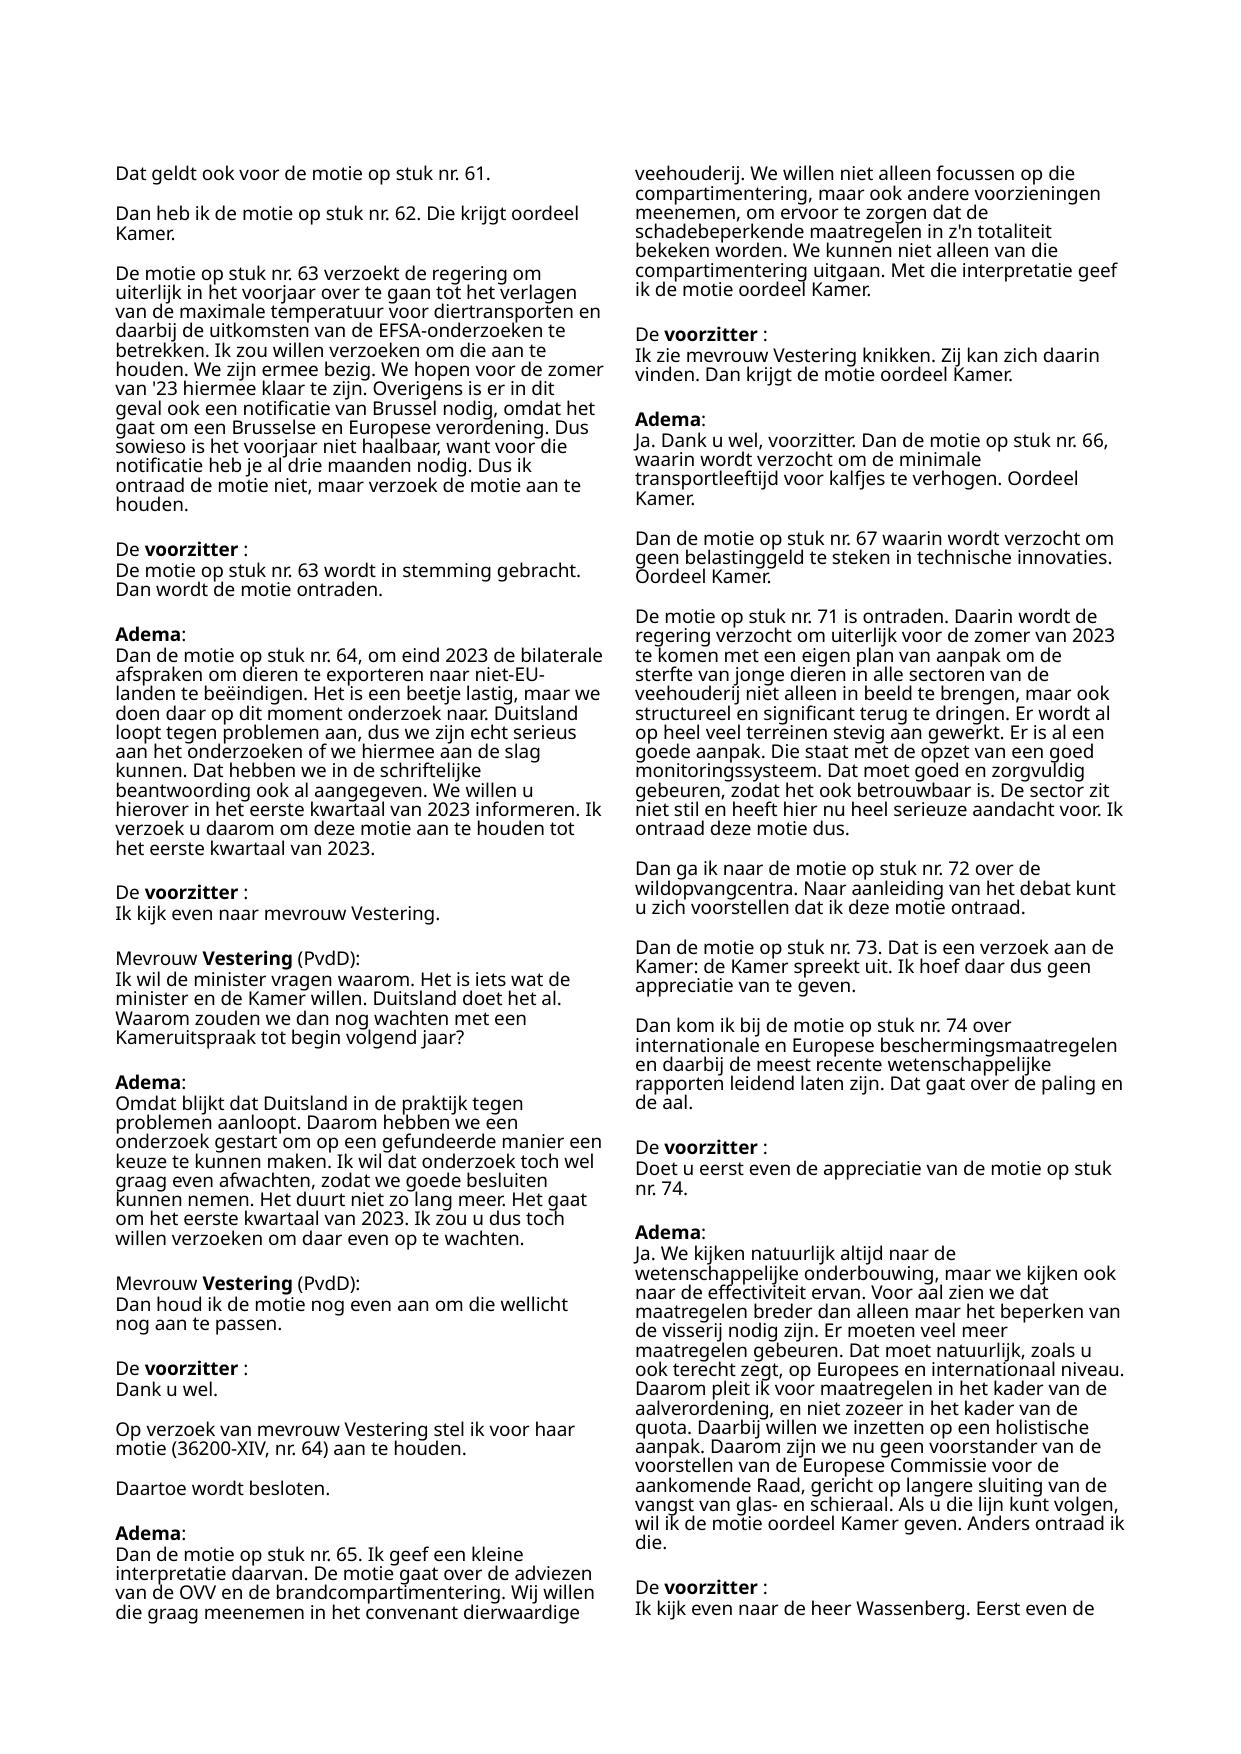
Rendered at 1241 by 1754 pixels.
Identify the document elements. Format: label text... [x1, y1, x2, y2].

text Dan kom ik bij de motie op stuk nr. 74 over internationale en Europese beschermingsmaatregelen en daarbij de meest recente wetenschappelijke rapporten leidend laten zijn. Dat gaat over de paling en de aal. [635, 1017, 1125, 1114]
text De voorzitter : [115, 536, 605, 562]
text Dat geldt ook voor de motie op stuk nr. 61. [115, 165, 605, 184]
text Ja. We kijken natuurlijk altijd naar de wetenschappelijke onderbouwing, maar we kijken ook naar de effectiviteit ervan. Voor aal zien we dat maatregelen breder dan alleen maar het beperken van de visserij nodig zijn. Er moeten veel meer maatregelen gebeuren. Dat moet natuurlijk, zoals u ook terecht zegt, op Europees en internationaal niveau. Daarom pleit ik voor maatregelen in het kader van de aalverordening, en niet zozeer in het kader van de quota. Daarbij willen we inzetten op een holistische aanpak. Daarom zijn we nu geen voorstander van de voorstellen van de Europese Commissie voor de aankomende Raad, gericht op langere sluiting van de vangst van glas- en schieraal. Als u die lijn kunt volgen, wil ik de motie oordeel Kamer geven. Anders ontraad ik die. [635, 1245, 1125, 1554]
text Dan ga ik naar de motie op stuk nr. 72 over de wildopvangcentra. Naar aanleiding van het debat kunt u zich voorstellen dat ik deze motie ontraad. [635, 860, 1125, 918]
text De voorzitter : [635, 1134, 1125, 1160]
text De motie op stuk nr. 63 wordt in stemming gebracht. Dan wordt de motie ontraden. [115, 562, 605, 600]
text Ik wil de minister vragen waarom. Het is iets wat de minister en de Kamer willen. Duitsland doet het al. Waarom zouden we dan nog wachten met een Kameruitspraak tot begin volgend jaar? [115, 971, 605, 1048]
text Doet u eerst even de appreciatie van de motie op stuk nr. 74. [635, 1160, 1125, 1199]
text Adema: [635, 1219, 1125, 1245]
text De motie op stuk nr. 63 verzoekt de regering om uiterlijk in het voorjaar over te gaan tot het verlagen van de maximale temperatuur voor diertransporten en daarbij de uitkomsten van de EFSA-onderzoeken te betrekken. Ik zou willen verzoeken om die aan te houden. We zijn ermee bezig. We hopen voor de zomer van '23 hiermee klaar te zijn. Overigens is er in dit geval ook een notificatie van Brussel nodig, omdat het gaat om een Brusselse en Europese verordening. Dus sowieso is het voorjaar niet haalbaar, want voor die notificatie heb je al drie maanden nodig. Dus ik ontraad de motie niet, maar verzoek de motie aan te houden. [115, 264, 605, 515]
text Ik kijk even naar mevrouw Vestering. [115, 905, 605, 924]
text veehouderij. We willen niet alleen focussen op die compartimentering, maar ook andere voorzieningen meenemen, om ervoor te zorgen dat de schadebeperkende maatregelen in z'n totaliteit bekeken worden. We kunnen niet alleen van die compartimentering uitgaan. Met die interpretatie geef ik de motie oordeel Kamer. [635, 165, 1125, 300]
text Dan houd ik de motie nog even aan om die wellicht nog aan te passen. [115, 1296, 605, 1334]
text Dan heb ik de motie op stuk nr. 62. Die krijgt oordeel Kamer. [115, 205, 605, 244]
text De voorzitter : [115, 879, 605, 905]
text Dank u wel. [115, 1381, 605, 1400]
text Daartoe wordt besloten. [115, 1480, 605, 1499]
text Dan de motie op stuk nr. 65. Ik geef een kleine interpretatie daarvan. De motie gaat over de adviezen van de OVV en de brandcompartimentering. Wij willen die graag meenemen in het convenant dierwaardige [115, 1546, 605, 1623]
text Ik zie mevrouw Vestering knikken. Zij kan zich daarin vinden. Dan krijgt de motie oordeel Kamer. [635, 347, 1125, 385]
text Mevrouw Vestering (PvdD): [115, 1270, 605, 1296]
text Omdat blijkt dat Duitsland in de praktijk tegen problemen aanloopt. Daarom hebben we een onderzoek gestart om op een gefundeerde manier een keuze te kunnen maken. Ik wil dat onderzoek toch wel graag even afwachten, zodat we goede besluiten kunnen nemen. Het duurt niet zo lang meer. Het gaat om het eerste kwartaal van 2023. Ik zou u dus toch willen verzoeken om daar even op te wachten. [115, 1095, 605, 1249]
text Op verzoek van mevrouw Vestering stel ik voor haar motie (36200-XIV, nr. 64) aan te houden. [115, 1421, 605, 1459]
text Adema: [635, 406, 1125, 432]
text Ja. Dank u wel, voorzitter. Dan de motie op stuk nr. 66, waarin wordt verzocht om de minimale transportleeftijd voor kalfjes te verhogen. Oordeel Kamer. [635, 432, 1125, 509]
text Dan de motie op stuk nr. 64, om eind 2023 de bilaterale afspraken om dieren te exporteren naar niet-EU-landen te beëindigen. Het is een beetje lastig, maar we doen daar op dit moment onderzoek naar. Duitsland loopt tegen problemen aan, dus we zijn echt serieus aan het onderzoeken of we hiermee aan de slag kunnen. Dat hebben we in de schriftelijke beantwoording ook al aangegeven. We willen u hierover in het eerste kwartaal van 2023 informeren. Ik verzoek u daarom om deze motie aan te houden tot het eerste kwartaal van 2023. [115, 647, 605, 859]
text De voorzitter : [635, 321, 1125, 347]
text Dan de motie op stuk nr. 73. Dat is een verzoek aan de Kamer: de Kamer spreekt uit. Ik hoef daar dus geen appreciatie van te geven. [635, 939, 1125, 997]
text Adema: [115, 621, 605, 647]
text De voorzitter : [635, 1574, 1125, 1600]
text De voorzitter : [115, 1355, 605, 1381]
text Ik kijk even naar de heer Wassenberg. Eerst even de [635, 1600, 1125, 1619]
text Dan de motie op stuk nr. 67 waarin wordt verzocht om geen belastinggeld te steken in technische innovaties. Oordeel Kamer. [635, 530, 1125, 587]
text Mevrouw Vestering (PvdD): [115, 945, 605, 971]
text Adema: [115, 1069, 605, 1095]
text Adema: [115, 1520, 605, 1546]
text De motie op stuk nr. 71 is ontraden. Daarin wordt de regering verzocht om uiterlijk voor de zomer van 2023 te komen met een eigen plan van aanpak om de sterfte van jonge dieren in alle sectoren van de veehouderij niet alleen in beeld te brengen, maar ook structureel en significant terug te dringen. Er wordt al op heel veel terreinen stevig aan gewerkt. Er is al een goede aanpak. Die staat met de opzet van een goed monitoringssysteem. Dat moet goed en zorgvuldig gebeuren, zodat het ook betrouwbaar is. De sector zit niet stil en heeft hier nu heel serieuze aandacht voor. Ik ontraad deze motie dus. [635, 608, 1125, 839]
